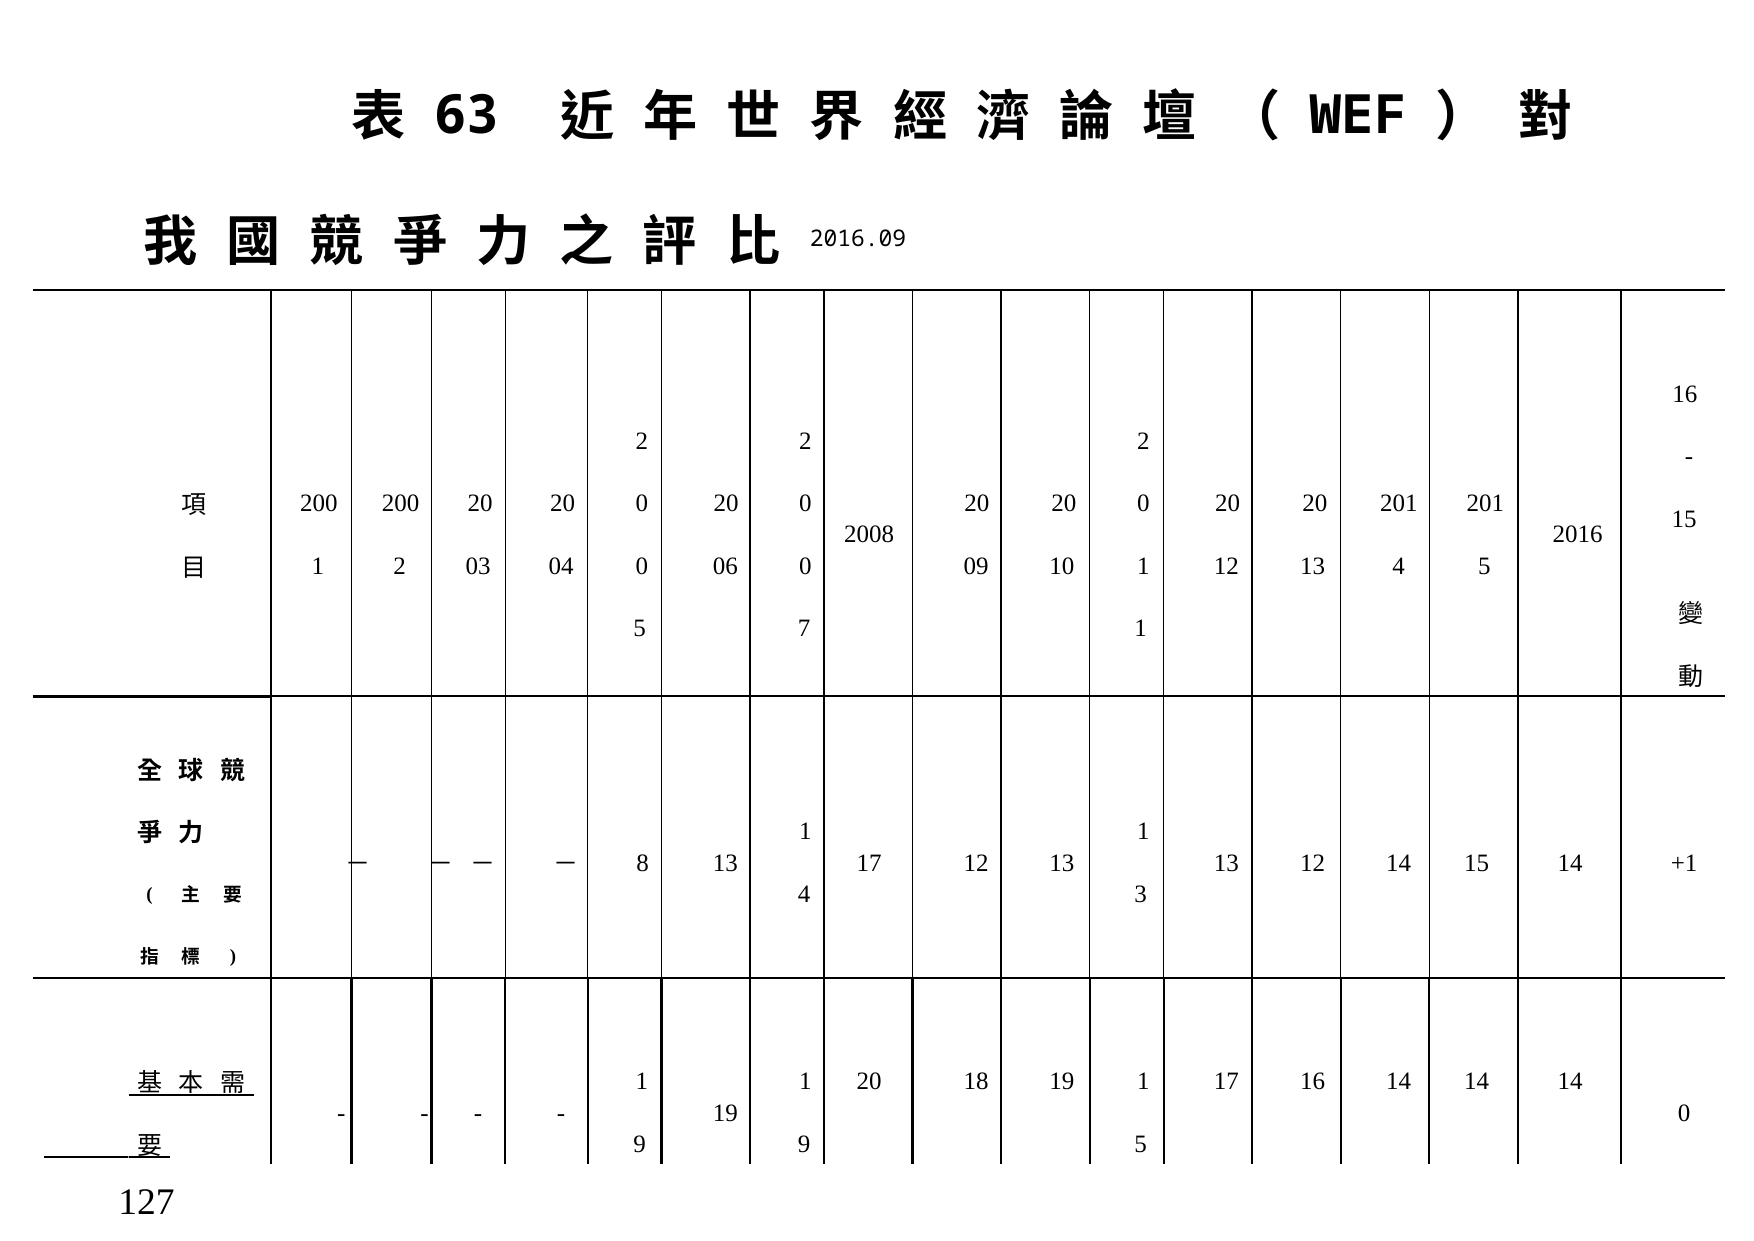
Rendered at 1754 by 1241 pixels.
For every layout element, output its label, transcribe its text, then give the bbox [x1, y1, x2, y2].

table_header 2008 [825, 291, 912, 695]
table_cell - [353, 979, 430, 1164]
table_cell 13 [662, 697, 749, 977]
table_cell 13 [1090, 697, 1163, 977]
table_cell 12 [913, 697, 1000, 977]
table_header 2005 [588, 291, 661, 695]
table_cell － [506, 697, 587, 977]
table_cell － [272, 697, 351, 977]
table_header 2015 [1430, 291, 1517, 695]
table_cell 17 [825, 697, 912, 977]
table_header 2004 [506, 291, 587, 695]
subtitle 表63 近年世界經濟論壇（WEF）對我國競爭力之評比2016.09 [128, 39, 1628, 289]
table_cell 基本需要 [33, 979, 270, 1164]
table_header 2009 [913, 291, 1000, 695]
table_cell 18 [914, 979, 1000, 1164]
table_cell 12 [1253, 697, 1340, 977]
table_cell - [272, 979, 350, 1164]
table_cell 15 [1430, 697, 1517, 977]
table_cell - [433, 979, 504, 1164]
table_cell 14 [1519, 979, 1620, 1164]
table_header 2014 [1341, 291, 1429, 695]
table_cell 全球競爭力(主要指標) [33, 698, 270, 977]
table_header 2006 [662, 291, 749, 695]
table_header 2011 [1090, 291, 1163, 695]
table_header 16-15 變動 [1622, 291, 1724, 695]
table_cell 0 [1622, 979, 1724, 1164]
table_cell 13 [1002, 697, 1089, 977]
table_header 項 目 [33, 291, 270, 695]
table_header 2013 [1253, 291, 1340, 695]
table_header 2003 [432, 291, 505, 695]
table_header 2010 [1002, 291, 1089, 695]
table_header 2002 [352, 291, 431, 695]
table_cell 14 [1342, 979, 1428, 1164]
table_cell － [432, 697, 505, 977]
table_header 2007 [751, 291, 823, 695]
table_cell 19 [589, 979, 660, 1164]
table_cell － [352, 697, 431, 977]
table_cell 14 [1430, 979, 1517, 1164]
table_header 2001 [272, 291, 351, 695]
table_header 2012 [1164, 291, 1251, 695]
table_cell 17 [1165, 979, 1251, 1164]
table_cell 14 [1341, 697, 1429, 977]
table_cell 19 [1002, 979, 1089, 1164]
table_cell 19 [751, 979, 823, 1164]
table_header 2016 [1519, 291, 1620, 695]
table_cell 14 [751, 697, 823, 977]
table_cell - [506, 979, 587, 1164]
table_cell 20 [825, 979, 911, 1164]
table_cell 19 [663, 979, 749, 1164]
table_cell 8 [588, 697, 661, 977]
table_cell 16 [1253, 979, 1340, 1164]
table_cell +1 [1622, 697, 1724, 977]
table_cell 15 [1091, 979, 1163, 1164]
table_cell 13 [1164, 697, 1251, 977]
table_cell 14 [1519, 697, 1620, 977]
